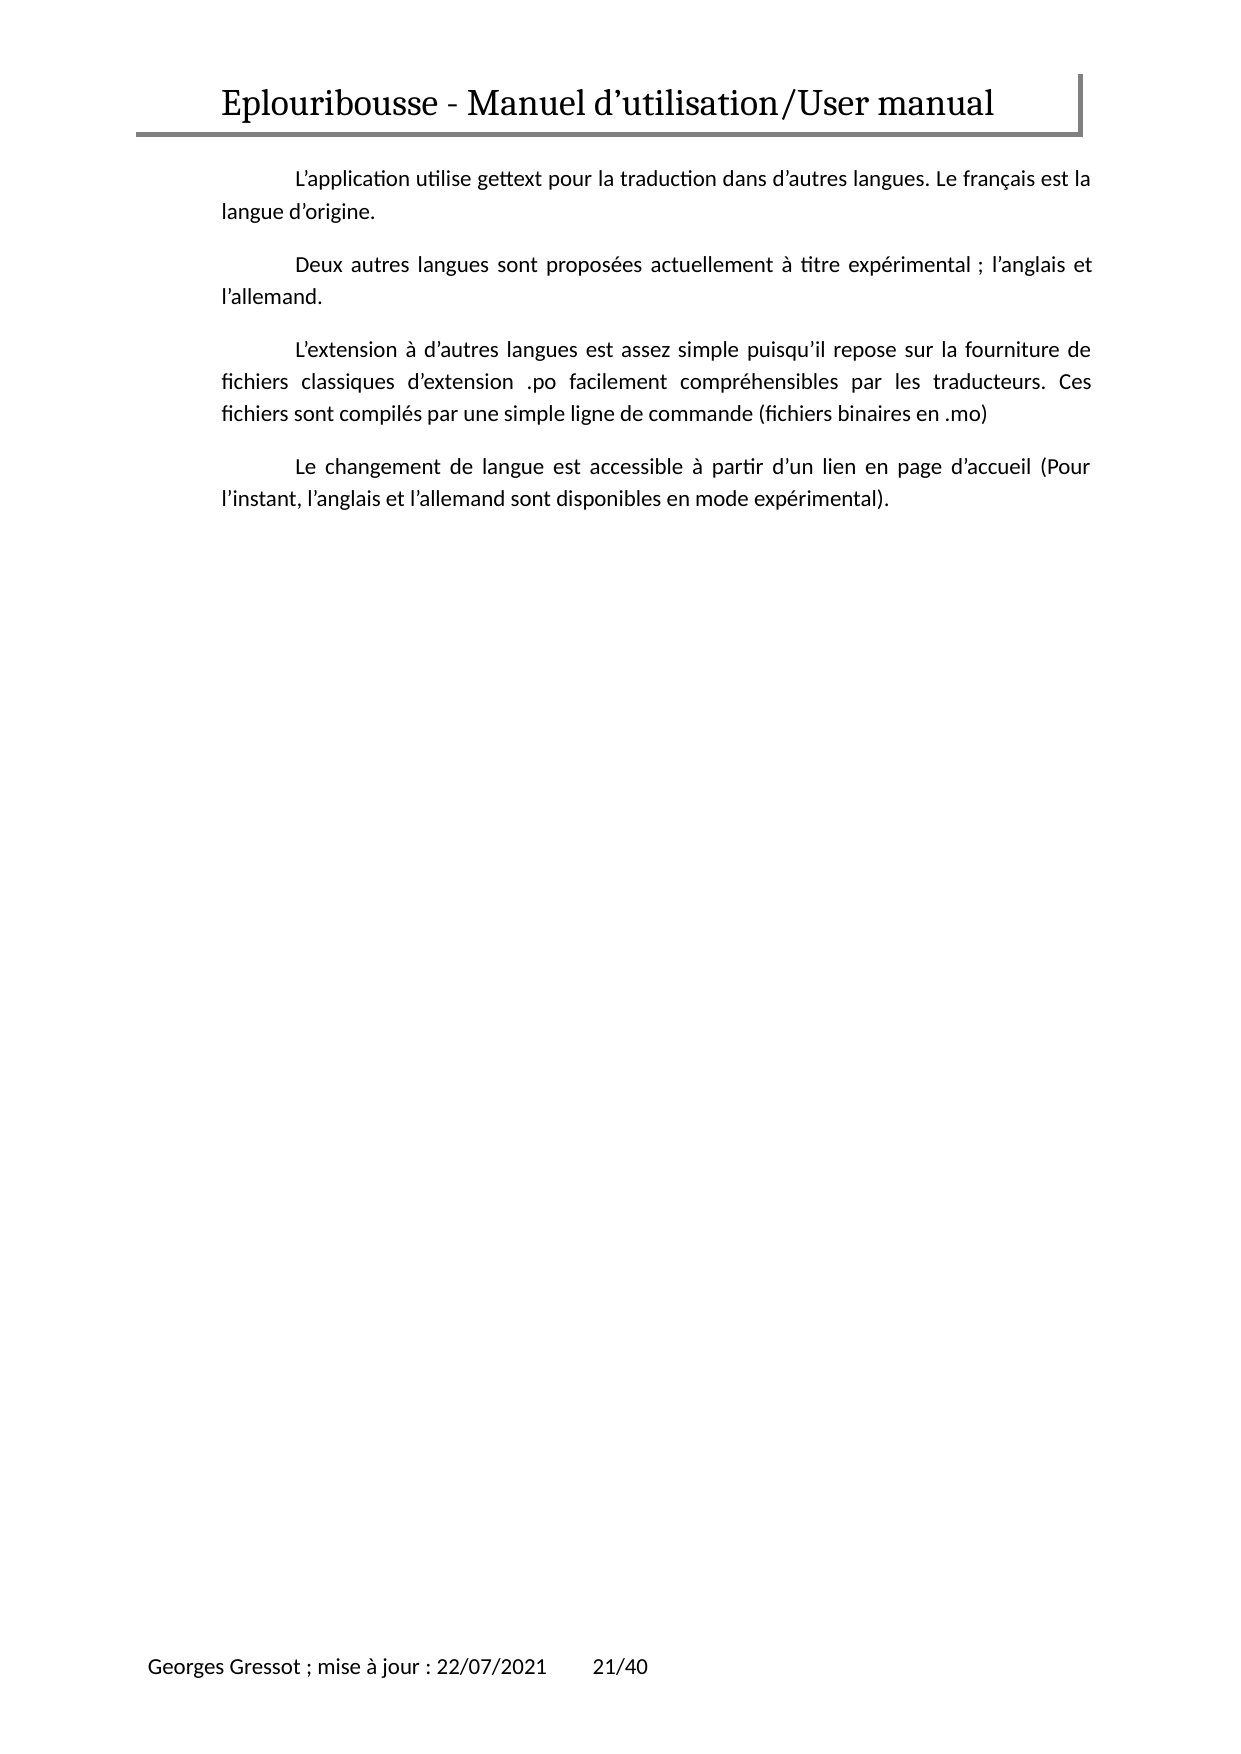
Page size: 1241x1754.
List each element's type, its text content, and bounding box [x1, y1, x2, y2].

text Deux autres langues sont proposées actuellement à titre expérimental ; l’anglais et l’allemand. [221, 250, 1093, 310]
text L’extension à d’autres langues est assez simple puisqu’il repose sur la fourniture de fichiers classiques d’extension .po facilement compréhensibles par les traducteurs. Ces fichiers sont compilés par une simple ligne de commande (fichiers binaires en .mo) [221, 335, 1093, 427]
text L’application utilise gettext pour la traduction dans d’autres langues. Le français est la langue d’origine. [221, 164, 1093, 225]
text Le changement de langue est accessible à partir d’un lien en page d’accueil (Pour l’instant, l’anglais et l’allemand sont disponibles en mode expérimental). [221, 452, 1093, 513]
